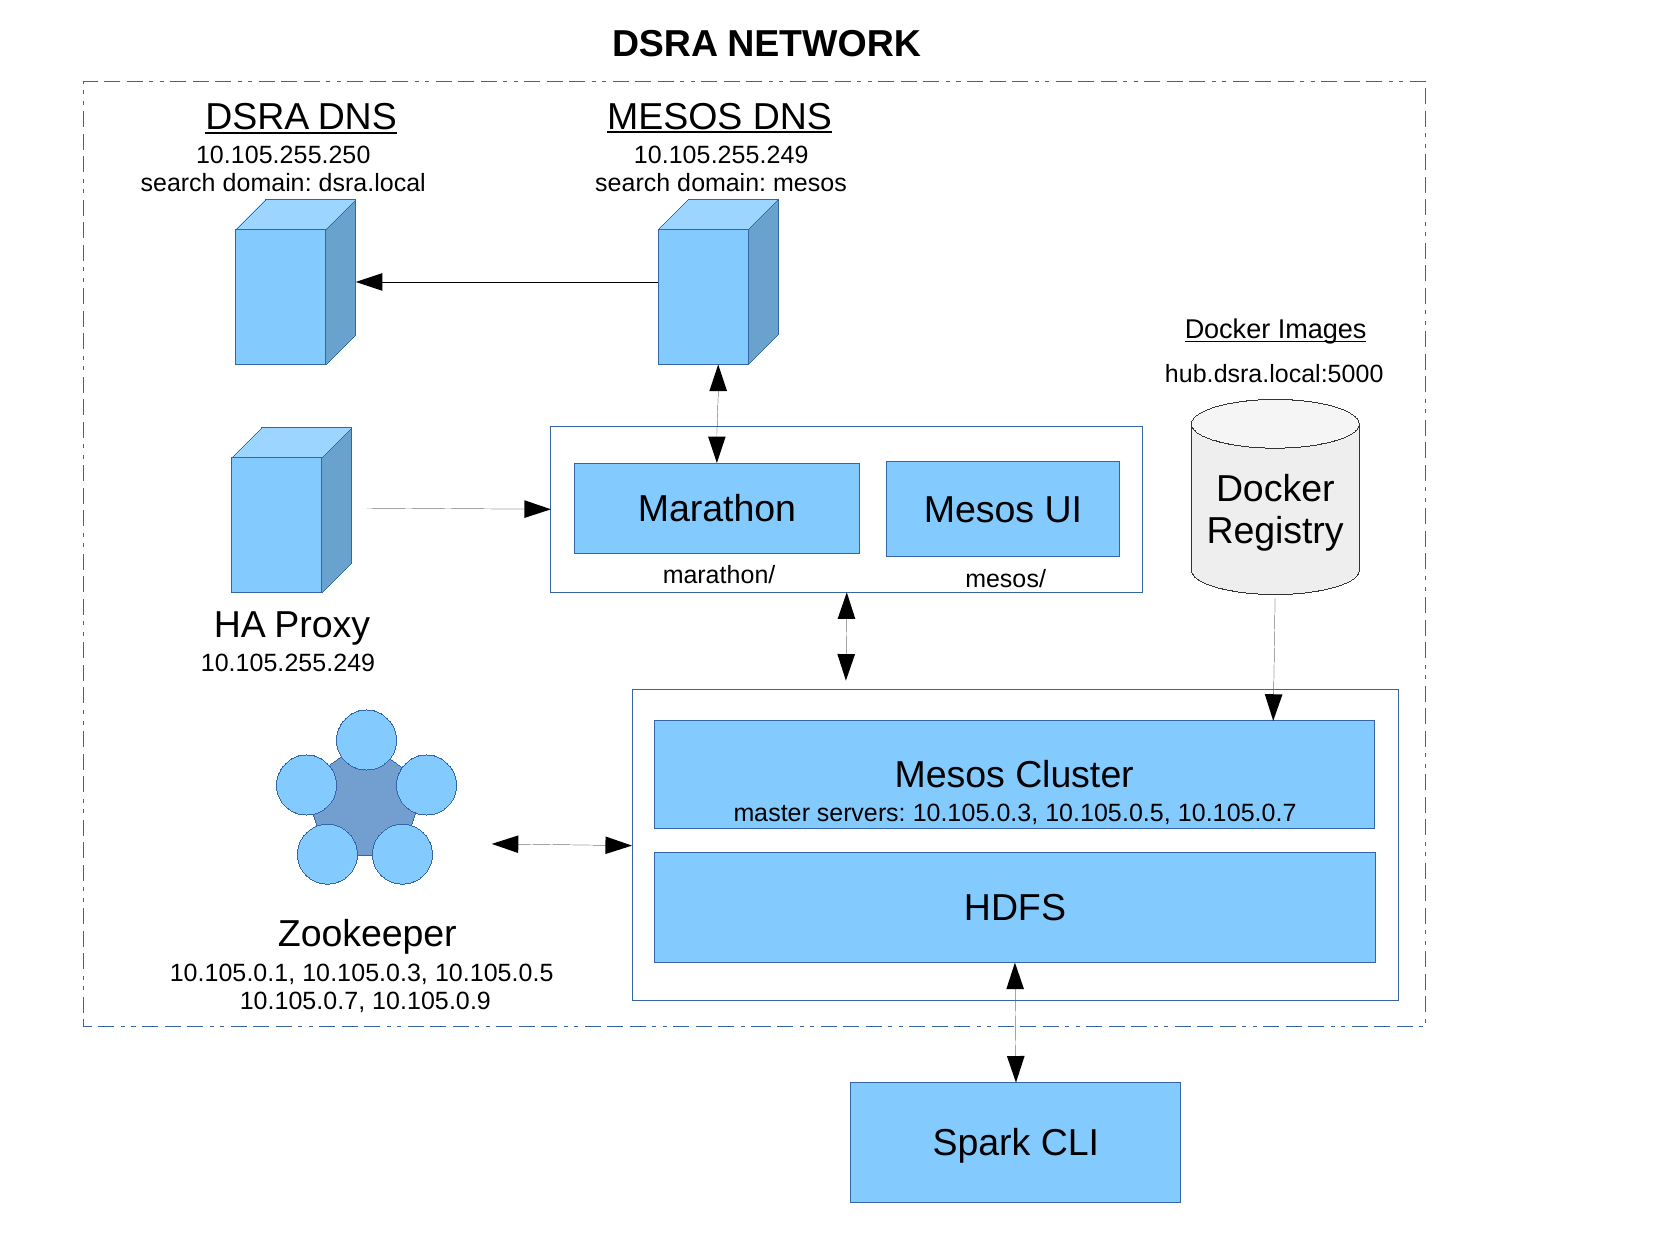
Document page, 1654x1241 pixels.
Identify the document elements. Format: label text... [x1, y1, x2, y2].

text_box 10.105.255.250 search domain: dsra.local [125, 133, 481, 205]
text_box HDFS [654, 852, 1376, 963]
text_box hub.dsra.local:5000 [1150, 352, 1400, 396]
text_box Mesos Cluster [654, 720, 1375, 829]
text_box marathon/ [648, 553, 791, 597]
text_box [658, 205, 779, 365]
text_box Zookeeper [263, 904, 472, 951]
text_box 10.105.0.1, 10.105.0.3, 10.105.0.5 10.105.0.7, 10.105.0.9 [154, 951, 577, 1023]
text_box DSRA DNS [190, 88, 412, 133]
text_box Docker Registry [1191, 426, 1360, 595]
text_box MESOS DNS [592, 87, 847, 133]
text_box Mesos UI [886, 461, 1120, 557]
text_box [235, 205, 356, 365]
text_box DSRA NETWORK [597, 14, 936, 72]
text_box 10.105.255.249 search domain: mesos [580, 133, 863, 205]
text_box master servers: 10.105.0.3, 10.105.0.5, 10.105.0.7 [718, 791, 1313, 835]
text_box Spark CLI [850, 1082, 1181, 1203]
text_box Marathon [574, 463, 860, 554]
text_box [276, 709, 457, 885]
text_box 10.105.255.249 [186, 640, 391, 684]
text_box [231, 427, 352, 593]
text_box Docker Images [1170, 307, 1382, 352]
text_box HA Proxy [199, 595, 385, 640]
text_box mesos/ [950, 557, 1062, 601]
